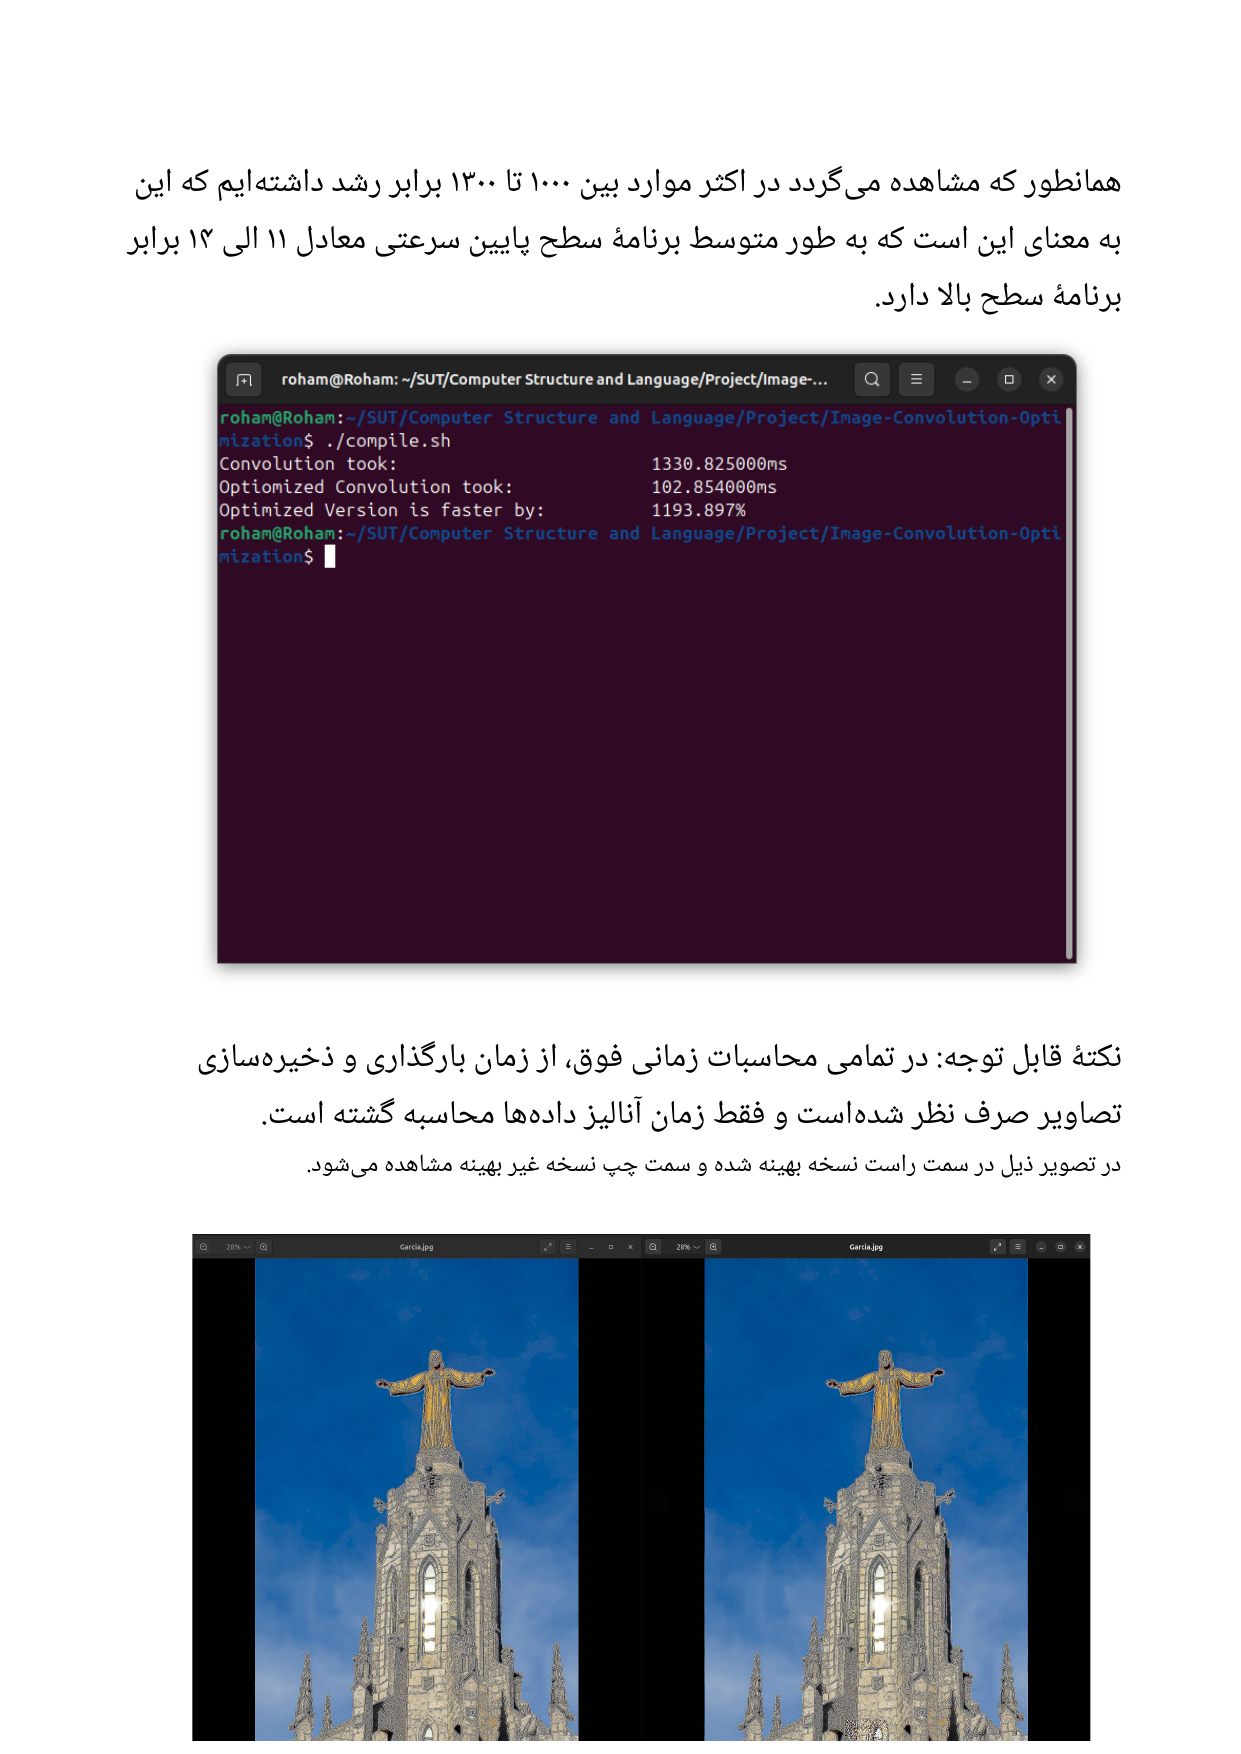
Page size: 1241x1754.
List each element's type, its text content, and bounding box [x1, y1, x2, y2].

text نکتهٔ قابل توجه: در تمامی محاسبات زمانی فوق، از زمان بارگذاری و ذخیره‌سازی تصاویر صرف نظر شده‌است و فقط زمان آنالیز داده‌ها محاسبه گشته است. [118, 1031, 1122, 1144]
picture [191, 331, 1103, 993]
picture [192, 1234, 1091, 1741]
text در تصویر ذیل در سمت راست نسخه بهینه شده و سمت چپ نسخه غیر بهینه مشاهده می‌شود. [118, 1144, 1122, 1187]
text همانطور که مشاهده می‌گردد در اکثر موارد بین ۱۰۰۰ تا ۱۳۰۰ برابر رشد داشته‌ایم که این به معنای این است که به طور متوسط برنامهٔ سطح پایین سرعتی معادل ۱۱ الی ۱۴ برابر برنامهٔ سطح بالا دارد. [118, 156, 1122, 326]
